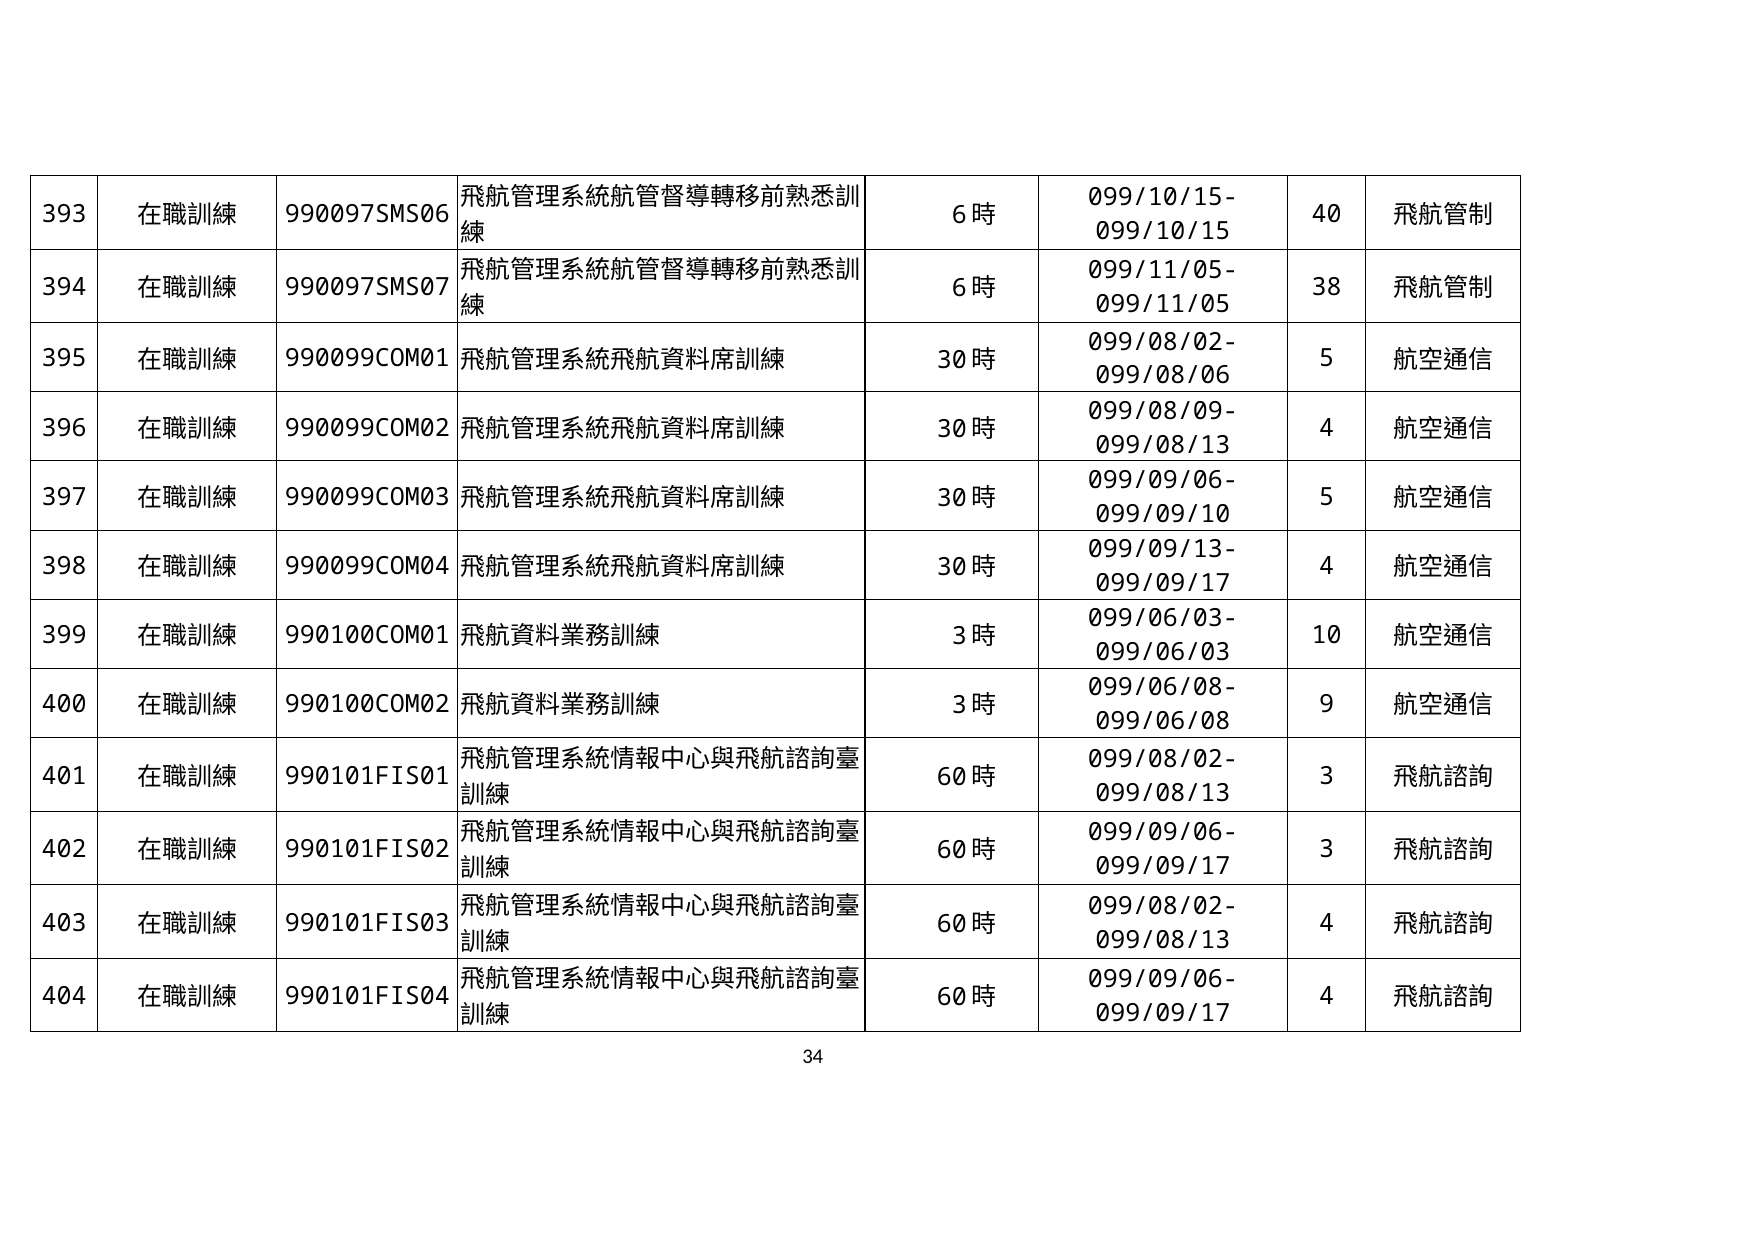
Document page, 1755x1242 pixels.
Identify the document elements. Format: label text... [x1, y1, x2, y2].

table_cell 6時 [866, 250, 1038, 322]
table_cell 60時 [866, 959, 1038, 1031]
table_cell 990099COM01 [277, 323, 457, 391]
table_cell 飛航管理系統飛航資料席訓練 [458, 392, 864, 460]
table_cell 099/06/03-099/06/03 [1039, 600, 1287, 668]
table_cell 飛航諮詢 [1366, 738, 1520, 811]
table_cell 飛航管理系統飛航資料席訓練 [458, 531, 864, 599]
table_cell 393 [31, 176, 97, 248]
table_cell 航空通信 [1366, 600, 1520, 668]
table_cell 航空通信 [1366, 392, 1520, 460]
table_cell 38 [1288, 250, 1365, 322]
table_cell 990099COM03 [277, 461, 457, 529]
table_cell 3時 [866, 669, 1038, 737]
table_cell 099/10/15-099/10/15 [1039, 176, 1287, 248]
table_cell 3時 [866, 600, 1038, 668]
table_cell 399 [31, 600, 97, 668]
table_cell 4 [1288, 885, 1365, 958]
table_cell 4 [1288, 531, 1365, 599]
table_cell 飛航諮詢 [1366, 812, 1520, 884]
table_cell 3 [1288, 738, 1365, 811]
table_cell 在職訓練 [98, 885, 276, 958]
table_cell 990101FIS01 [277, 738, 457, 811]
table_cell 60時 [866, 812, 1038, 884]
table_cell 990097SMS07 [277, 250, 457, 322]
table_cell 飛航諮詢 [1366, 959, 1520, 1031]
table_cell 990099COM02 [277, 392, 457, 460]
table_cell 在職訓練 [98, 669, 276, 737]
table_cell 在職訓練 [98, 392, 276, 460]
table_cell 099/06/08-099/06/08 [1039, 669, 1287, 737]
table_cell 5 [1288, 461, 1365, 529]
table_cell 4 [1288, 392, 1365, 460]
table_cell 990097SMS06 [277, 176, 457, 248]
table_cell 在職訓練 [98, 323, 276, 391]
table_cell 099/11/05-099/11/05 [1039, 250, 1287, 322]
table_cell 航空通信 [1366, 531, 1520, 599]
table_cell 飛航資料業務訓練 [458, 600, 864, 668]
table_cell 30時 [866, 392, 1038, 460]
table_cell 099/09/06-099/09/17 [1039, 959, 1287, 1031]
table_cell 099/08/02-099/08/13 [1039, 738, 1287, 811]
table_cell 403 [31, 885, 97, 958]
table_cell 396 [31, 392, 97, 460]
table_cell 飛航管理系統情報中心與飛航諮詢臺訓練 [458, 959, 864, 1031]
table_cell 在職訓練 [98, 738, 276, 811]
table_cell 飛航資料業務訓練 [458, 669, 864, 737]
table_cell 飛航管理系統情報中心與飛航諮詢臺訓練 [458, 738, 864, 811]
table_cell 394 [31, 250, 97, 322]
table_cell 航空通信 [1366, 461, 1520, 529]
table_cell 6時 [866, 176, 1038, 248]
table_cell 30時 [866, 531, 1038, 599]
table_cell 990101FIS03 [277, 885, 457, 958]
table_cell 在職訓練 [98, 461, 276, 529]
table_cell 990100COM02 [277, 669, 457, 737]
table_cell 099/08/09-099/08/13 [1039, 392, 1287, 460]
table_cell 099/08/02-099/08/13 [1039, 885, 1287, 958]
table_cell 飛航管制 [1366, 250, 1520, 322]
table_cell 4 [1288, 959, 1365, 1031]
table_cell 099/08/02-099/08/06 [1039, 323, 1287, 391]
table_cell 在職訓練 [98, 531, 276, 599]
table_cell 在職訓練 [98, 176, 276, 248]
table_cell 飛航管理系統情報中心與飛航諮詢臺訓練 [458, 812, 864, 884]
table_cell 402 [31, 812, 97, 884]
table_cell 990099COM04 [277, 531, 457, 599]
table_cell 990101FIS02 [277, 812, 457, 884]
table_cell 30時 [866, 461, 1038, 529]
table_cell 航空通信 [1366, 669, 1520, 737]
table_cell 60時 [866, 738, 1038, 811]
table_cell 在職訓練 [98, 600, 276, 668]
table_cell 飛航管制 [1366, 176, 1520, 248]
table_cell 飛航諮詢 [1366, 885, 1520, 958]
table_cell 395 [31, 323, 97, 391]
table_cell 飛航管理系統飛航資料席訓練 [458, 323, 864, 391]
table_cell 5 [1288, 323, 1365, 391]
table_cell 397 [31, 461, 97, 529]
table_cell 099/09/06-099/09/17 [1039, 812, 1287, 884]
table_cell 400 [31, 669, 97, 737]
table_cell 在職訓練 [98, 250, 276, 322]
table_cell 398 [31, 531, 97, 599]
table_cell 在職訓練 [98, 959, 276, 1031]
table_cell 099/09/13-099/09/17 [1039, 531, 1287, 599]
table_cell 飛航管理系統航管督導轉移前熟悉訓練 [458, 176, 864, 248]
table_cell 航空通信 [1366, 323, 1520, 391]
table_cell 404 [31, 959, 97, 1031]
table_cell 在職訓練 [98, 812, 276, 884]
table_cell 飛航管理系統航管督導轉移前熟悉訓練 [458, 250, 864, 322]
table_cell 9 [1288, 669, 1365, 737]
table_cell 401 [31, 738, 97, 811]
table_cell 30時 [866, 323, 1038, 391]
table_cell 099/09/06-099/09/10 [1039, 461, 1287, 529]
table_cell 3 [1288, 812, 1365, 884]
table_cell 40 [1288, 176, 1365, 248]
table_cell 60時 [866, 885, 1038, 958]
table_cell 990101FIS04 [277, 959, 457, 1031]
table_cell 10 [1288, 600, 1365, 668]
table_cell 飛航管理系統情報中心與飛航諮詢臺訓練 [458, 885, 864, 958]
table_cell 990100COM01 [277, 600, 457, 668]
table_cell 飛航管理系統飛航資料席訓練 [458, 461, 864, 529]
